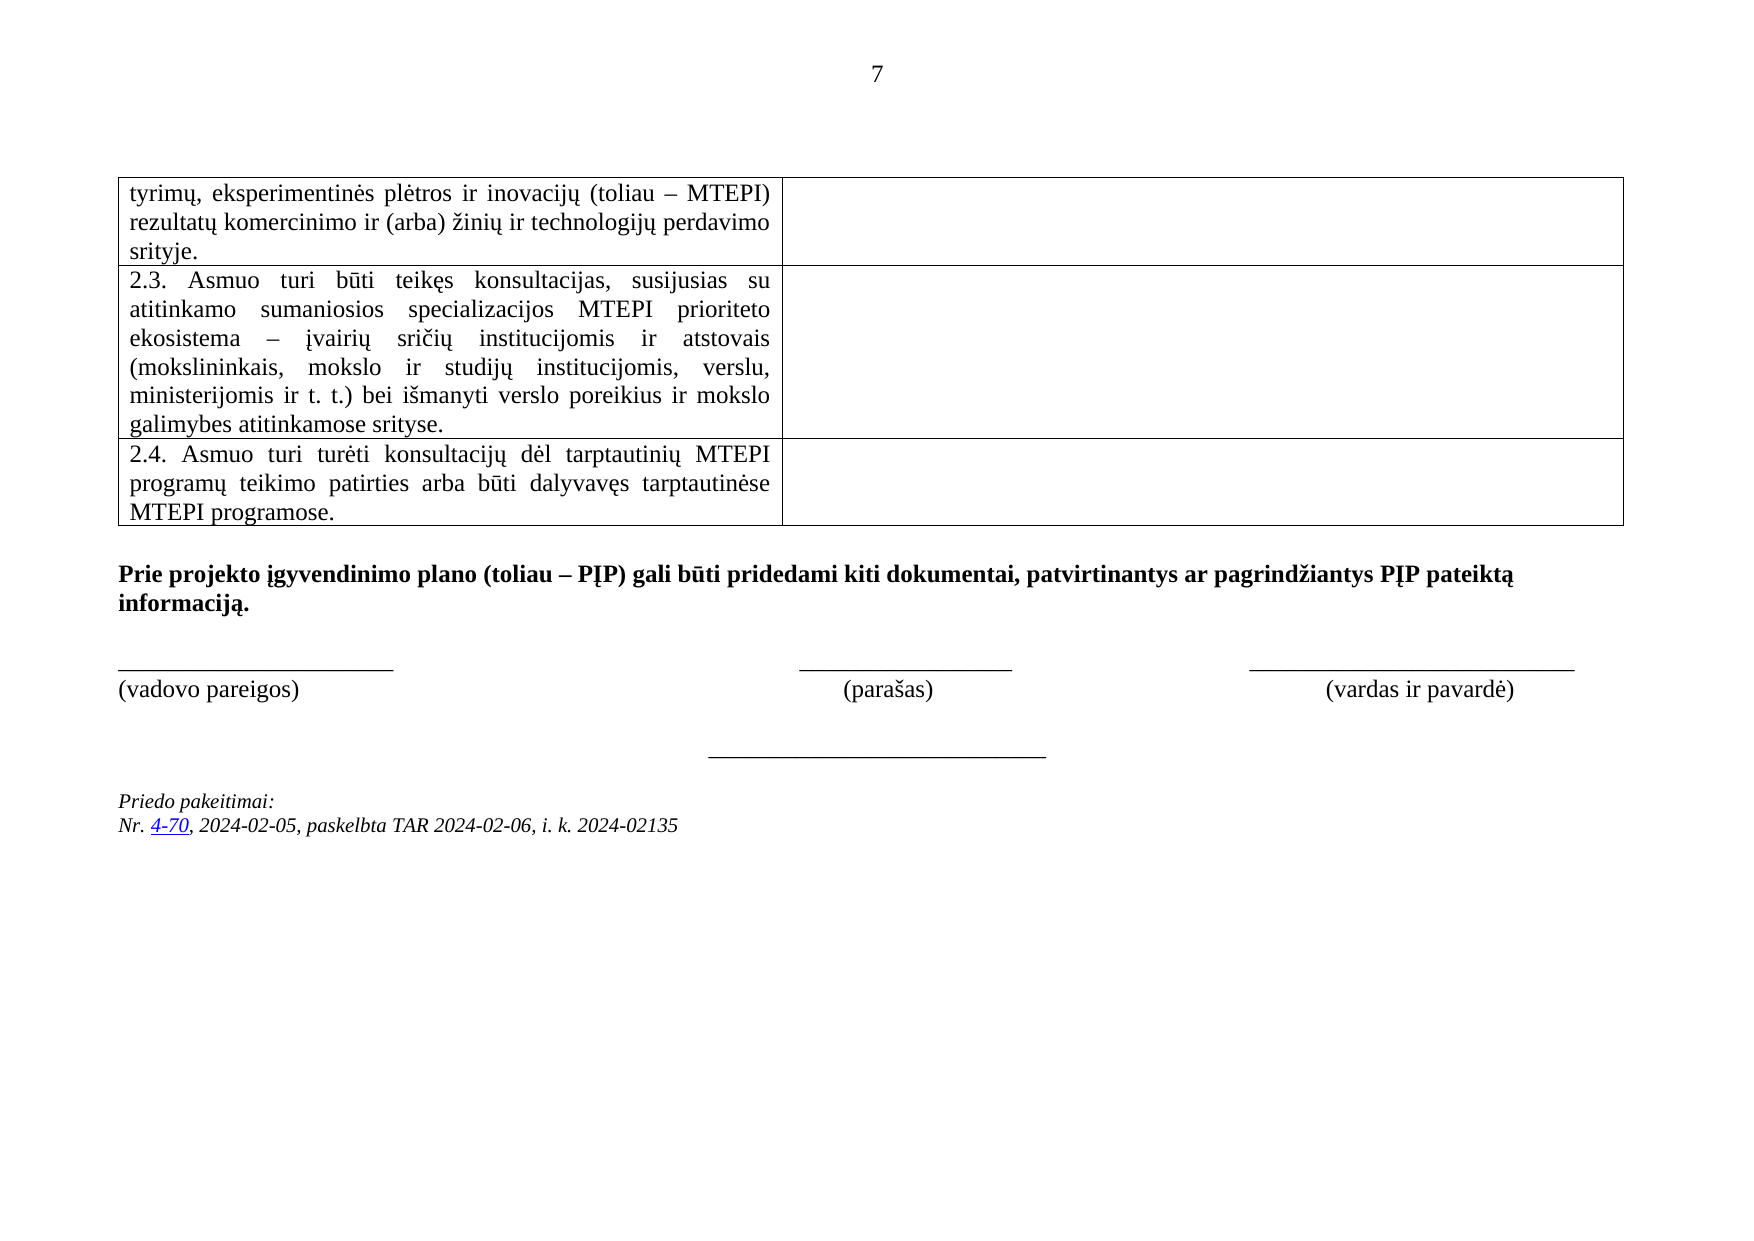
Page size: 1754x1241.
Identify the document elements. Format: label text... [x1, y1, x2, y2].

table_cell 2.3. Asmuo turi būti teikęs konsultacijas, susijusias su atitinkamo sumaniosios specializacijos MTEPI prioriteto ekosistema – įvairių sričių institucijomis ir atstovais (mokslininkais, mokslo ir studijų institucijomis, verslu, ministerijomis ir t. t.) bei išmanyti verslo poreikius ir mokslo galimybes atitinkamose srityse. [119, 266, 782, 438]
table_cell [783, 439, 1623, 525]
text (vadovo pareigos) (parašas) (vardas ir pavardė) [118, 674, 1636, 703]
table_cell [783, 266, 1623, 438]
table_cell 2.4. Asmuo turi turėti konsultacijų dėl tarptautinių MTEPI programų teikimo patirties arba būti dalyvavęs tarptautinėse MTEPI programose. [119, 439, 782, 525]
text Nr. 4-70, 2024-02-05, paskelbta TAR 2024-02-06, i. k. 2024-02135 [118, 813, 1636, 837]
table_cell tyrimų, eksperimentinės plėtros ir inovacijų (toliau – MTEPI) rezultatų komercinimo ir (arba) žinių ir technologijų perdavimo srityje. [119, 178, 782, 264]
text ______________________ _________________ __________________________ [118, 646, 1636, 674]
text Prie projekto įgyvendinimo plano (toliau – PĮP) gali būti pridedami kiti dokumentai, patvirtinantys ar pagrindžiantys PĮP pateiktą informaciją. [118, 559, 1636, 617]
text Priedo pakeitimai: [118, 789, 1636, 813]
table_cell [783, 178, 1623, 264]
text ___________________________ [118, 732, 1636, 761]
